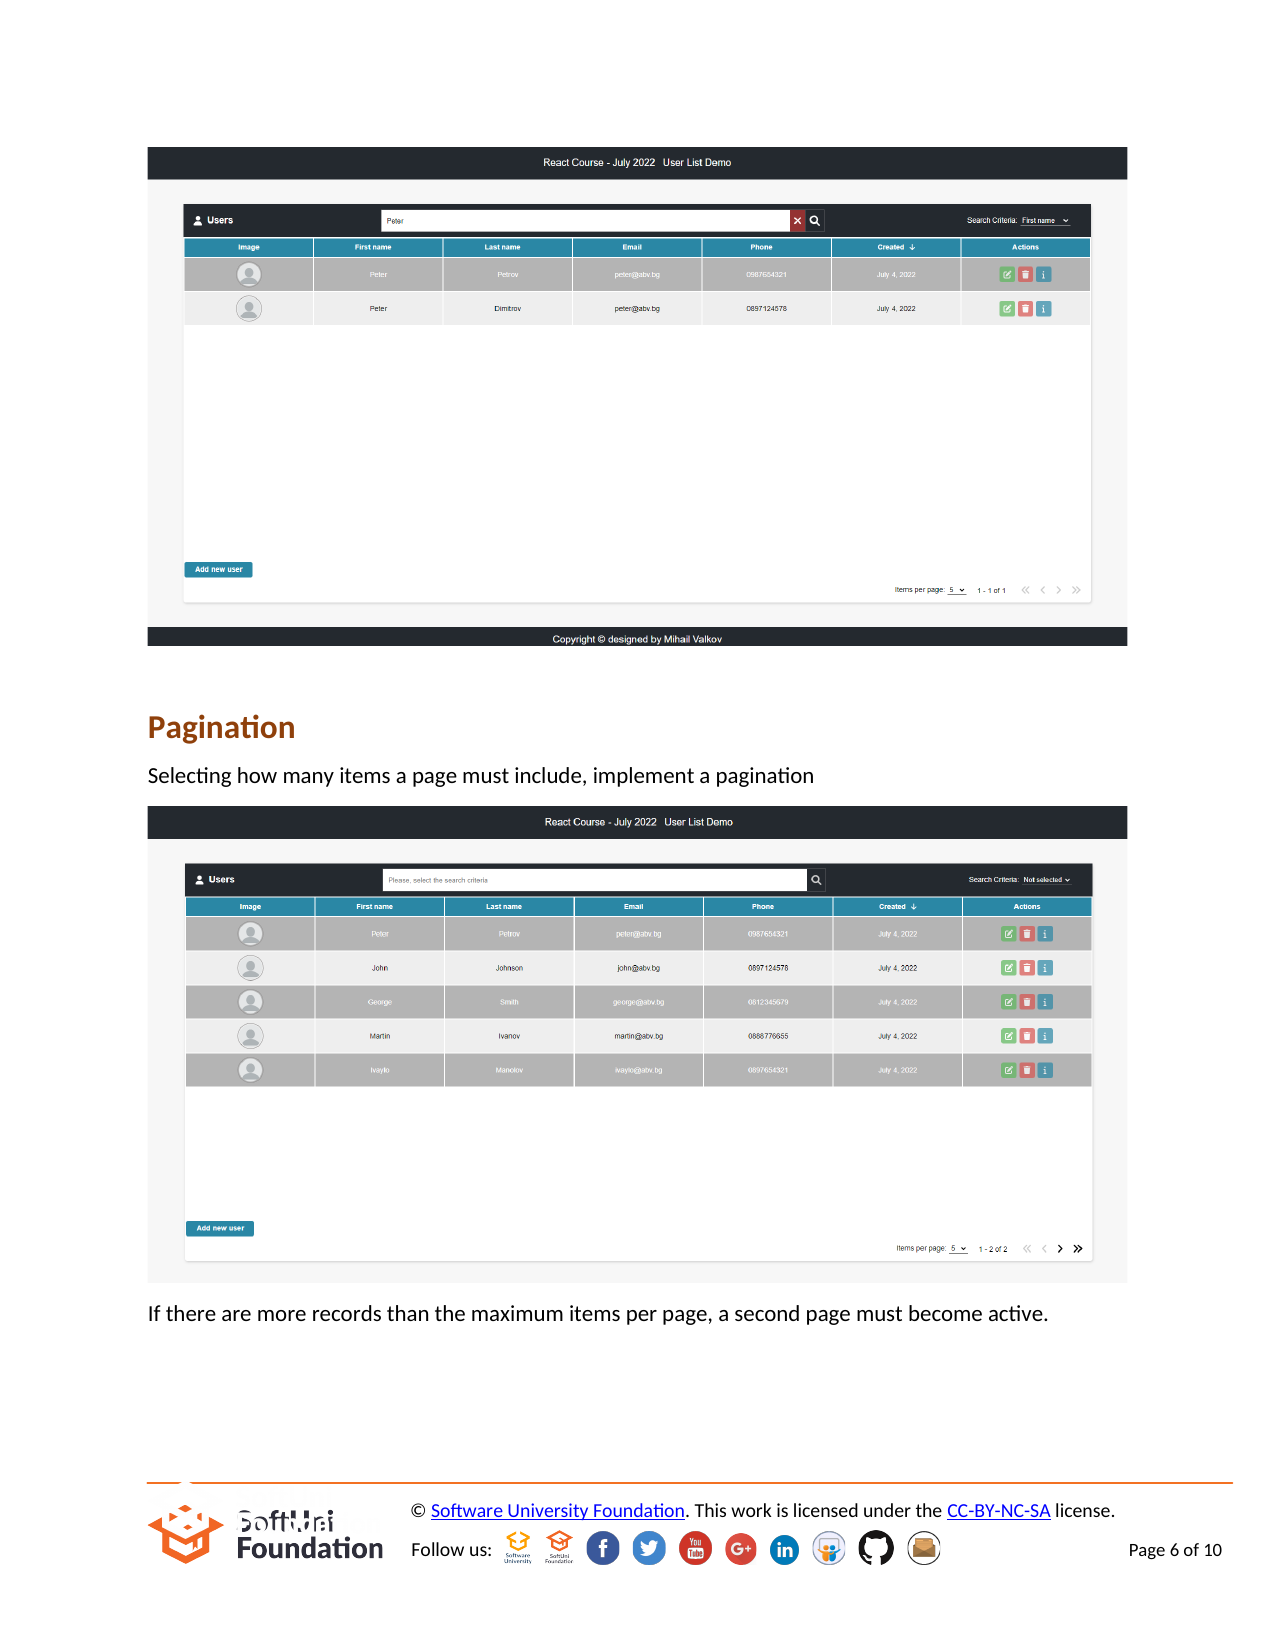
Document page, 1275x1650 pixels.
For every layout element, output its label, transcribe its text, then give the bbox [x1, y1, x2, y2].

text If there are more records than the maximum items per page, a second page must become active. [148, 1299, 1127, 1327]
picture [504, 1531, 532, 1565]
picture [770, 1556, 778, 1565]
picture [545, 1530, 574, 1565]
picture [632, 1531, 666, 1565]
picture [147, 147, 1128, 646]
picture [147, 806, 1128, 1283]
subtitle Pagination [148, 707, 1127, 747]
picture [791, 1535, 799, 1544]
picture [791, 1556, 799, 1565]
picture [586, 1531, 620, 1565]
picture [770, 1535, 778, 1544]
picture [783, 1547, 792, 1556]
picture [812, 1531, 846, 1565]
picture [147, 1480, 383, 1564]
text Selecting how many items a page must include, implement a pagination [148, 762, 1127, 790]
picture [858, 1530, 894, 1565]
picture [907, 1531, 941, 1565]
picture [679, 1531, 712, 1565]
picture [725, 1533, 757, 1565]
